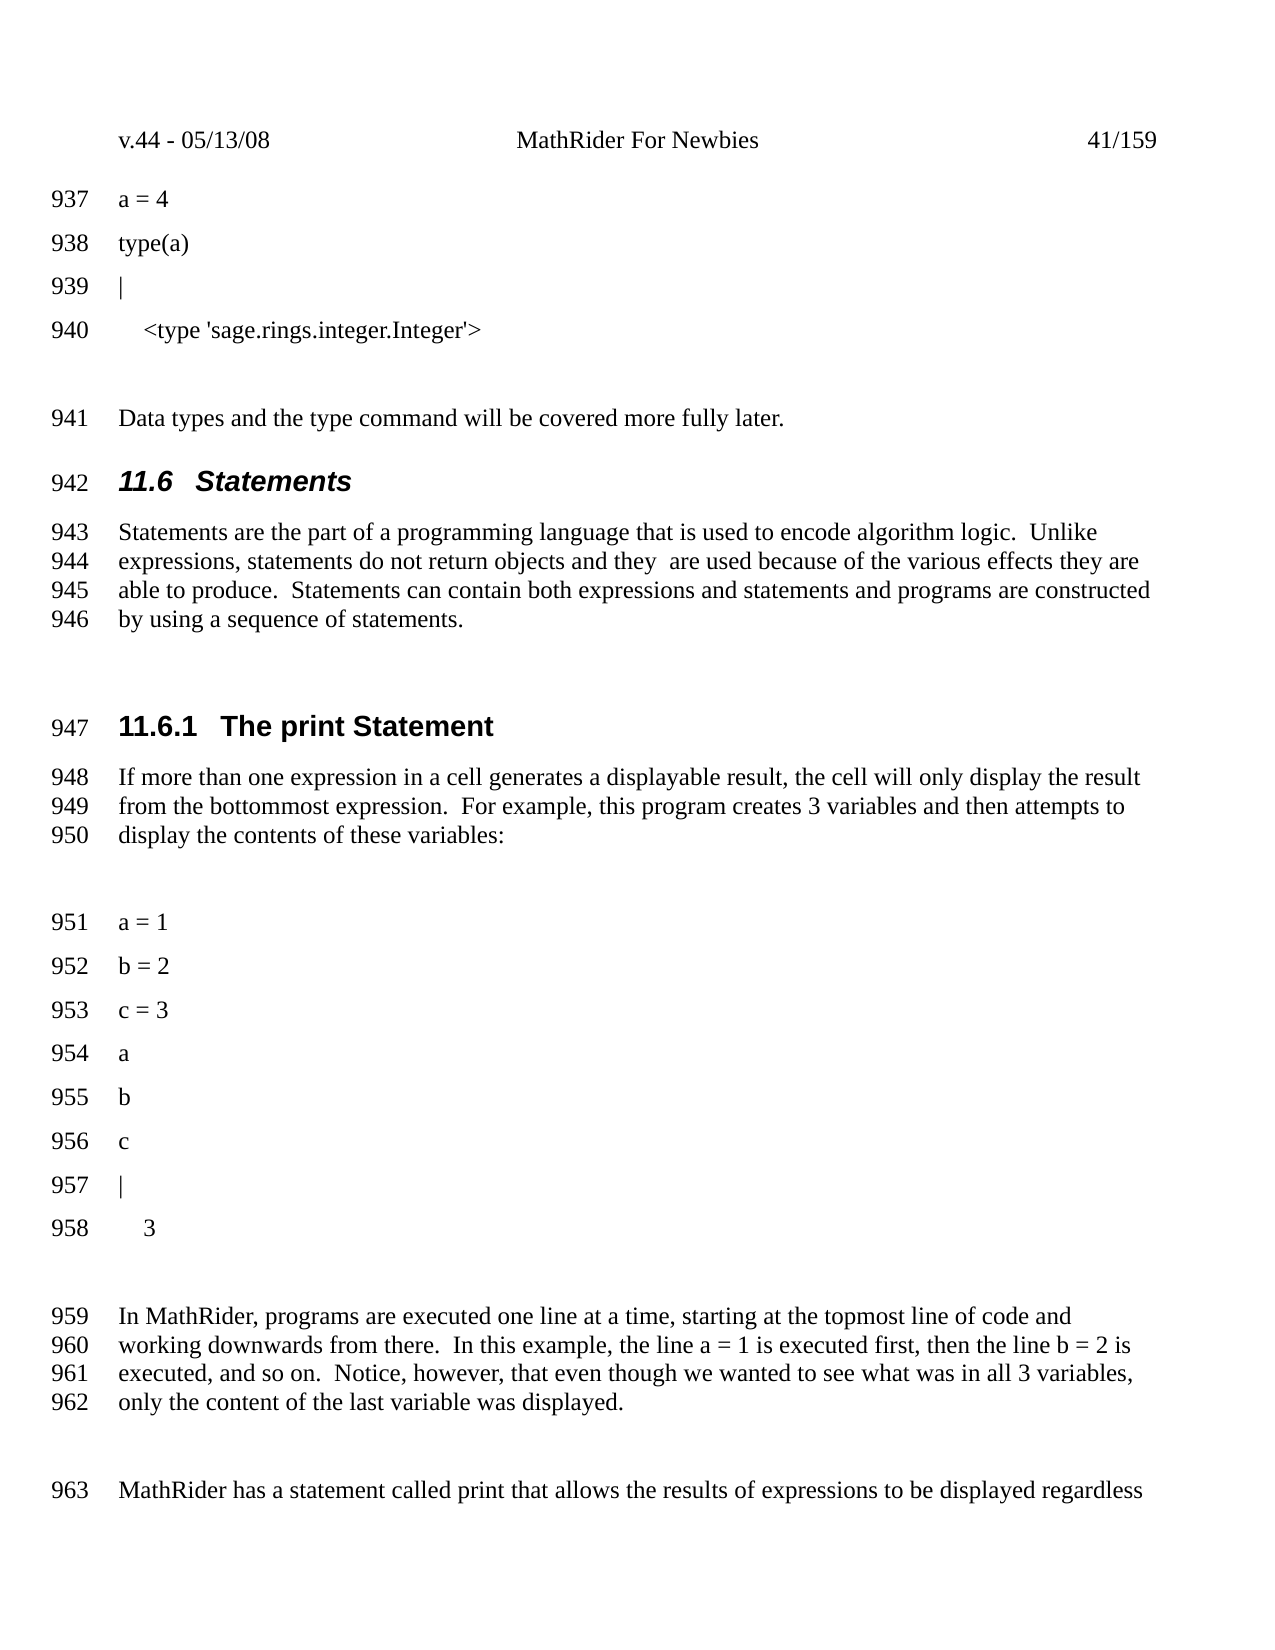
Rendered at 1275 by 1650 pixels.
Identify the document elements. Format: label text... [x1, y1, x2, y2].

text c = 3 [118, 995, 1157, 1023]
text Data types and the type command will be covered more fully later. [118, 403, 1157, 431]
text <type 'sage.rings.integer.Integer'> [118, 315, 1157, 344]
text type(a) [118, 228, 1157, 256]
text Statements are the part of a programming language that is used to encode algorithm logic. Unlike expressions, statements do not return objects and they are used because of the various effects they are able to produce. Statements can contain both expressions and statements and programs are constructed by using a sequence of statements. [118, 517, 1157, 632]
subtitle Statements [118, 464, 1157, 497]
text In MathRider, programs are executed one line at a time, starting at the topmost line of code and working downwards from there. In this example, the line a = 1 is executed first, then the line b = 2 is executed, and so on. Notice, however, that even though we wanted to see what was in all 3 variables, only the content of the last variable was displayed. [118, 1301, 1157, 1416]
text b [118, 1082, 1157, 1111]
text a = 1 [118, 907, 1157, 936]
text c [118, 1126, 1157, 1155]
text If more than one expression in a cell generates a displayable result, the cell will only display the result from the bottommost expression. For example, this program creates 3 variables and then attempts to display the contents of these variables: [118, 762, 1157, 848]
text 3 [118, 1213, 1157, 1242]
text a [118, 1038, 1157, 1067]
text a = 4 [118, 184, 1157, 213]
text MathRider has a statement called print that allows the results of expressions to be displayed regardless [118, 1475, 1157, 1503]
text | [118, 1170, 1157, 1198]
subtitle The print Statement [118, 709, 1157, 742]
text b = 2 [118, 951, 1157, 980]
text | [118, 271, 1157, 300]
